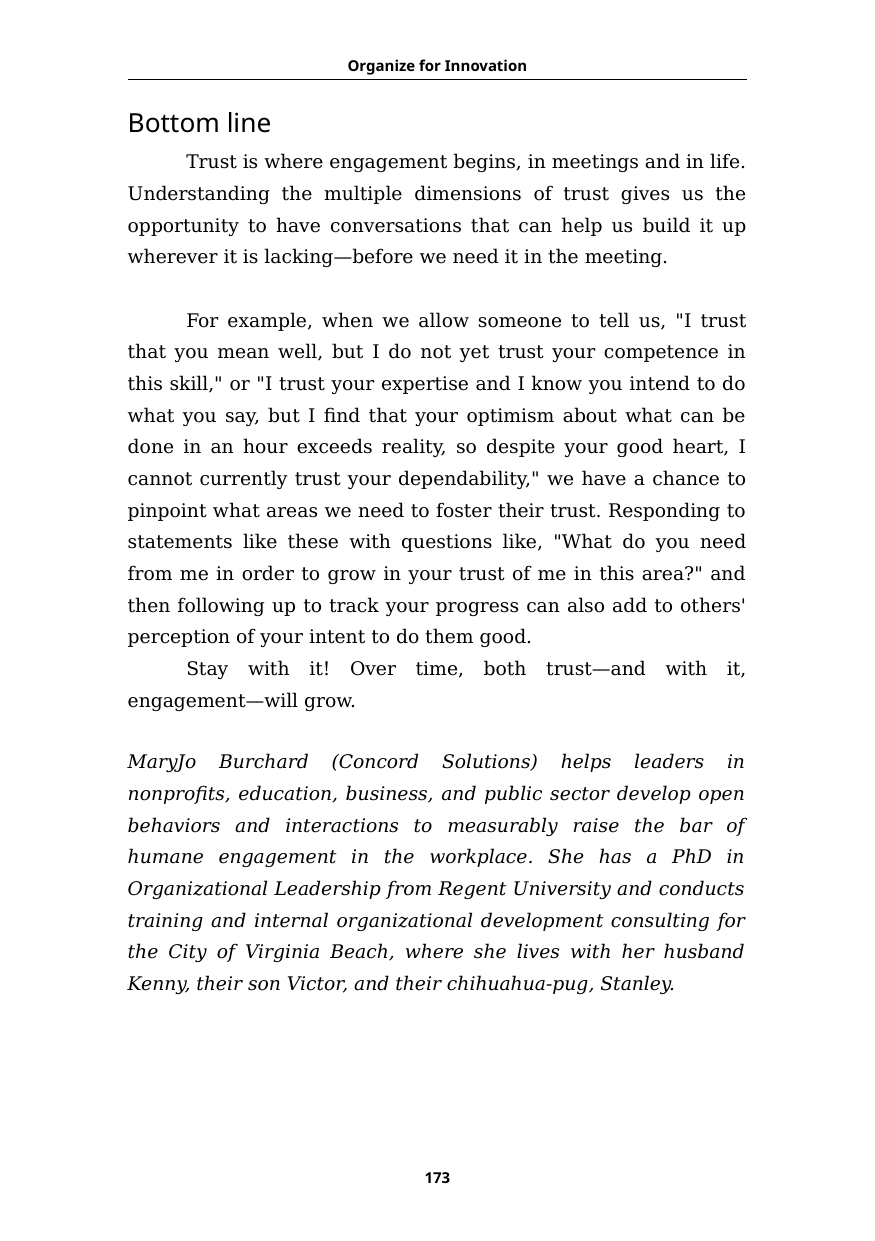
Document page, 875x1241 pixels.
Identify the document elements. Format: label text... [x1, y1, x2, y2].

text Trust is where engagement begins, in meetings and in life. Understanding the multiple dimensions of trust gives us the opportunity to have conversations that can help us build it up wherever it is lacking—before we need it in the meeting. [127, 152, 747, 268]
text For example, when we allow someone to tell us, "I trust that you mean well, but I do not yet trust your competence in this skill," or "I trust your expertise and I know you intend to do what you say, but I find that your optimism about what can be done in an hour exceeds reality, so despite your good heart, I cannot currently trust your dependability," we have a chance to pinpoint what areas we need to foster their trust. Responding to statements like these with questions like, "What do you need from me in order to grow in your trust of me in this area?" and then following up to track your progress can also add to others' perception of your intent to do them good. [127, 310, 747, 648]
text MaryJo Burchard (Concord Solutions) helps leaders in nonprofits, education, business, and public sector develop open behaviors and interactions to measurably raise the bar of humane engagement in the workplace. She has a PhD in Organizational Leadership from Regent University and conducts training and internal organizational development consulting for the City of Virginia Beach, where she lives with her husband Kenny, their son Victor, and their chihuahua-pug, Stanley. [127, 752, 747, 995]
subtitle Bottom line [127, 109, 747, 139]
text Stay with it! Over time, both trust—and with it, engagement—will grow. [127, 658, 747, 712]
